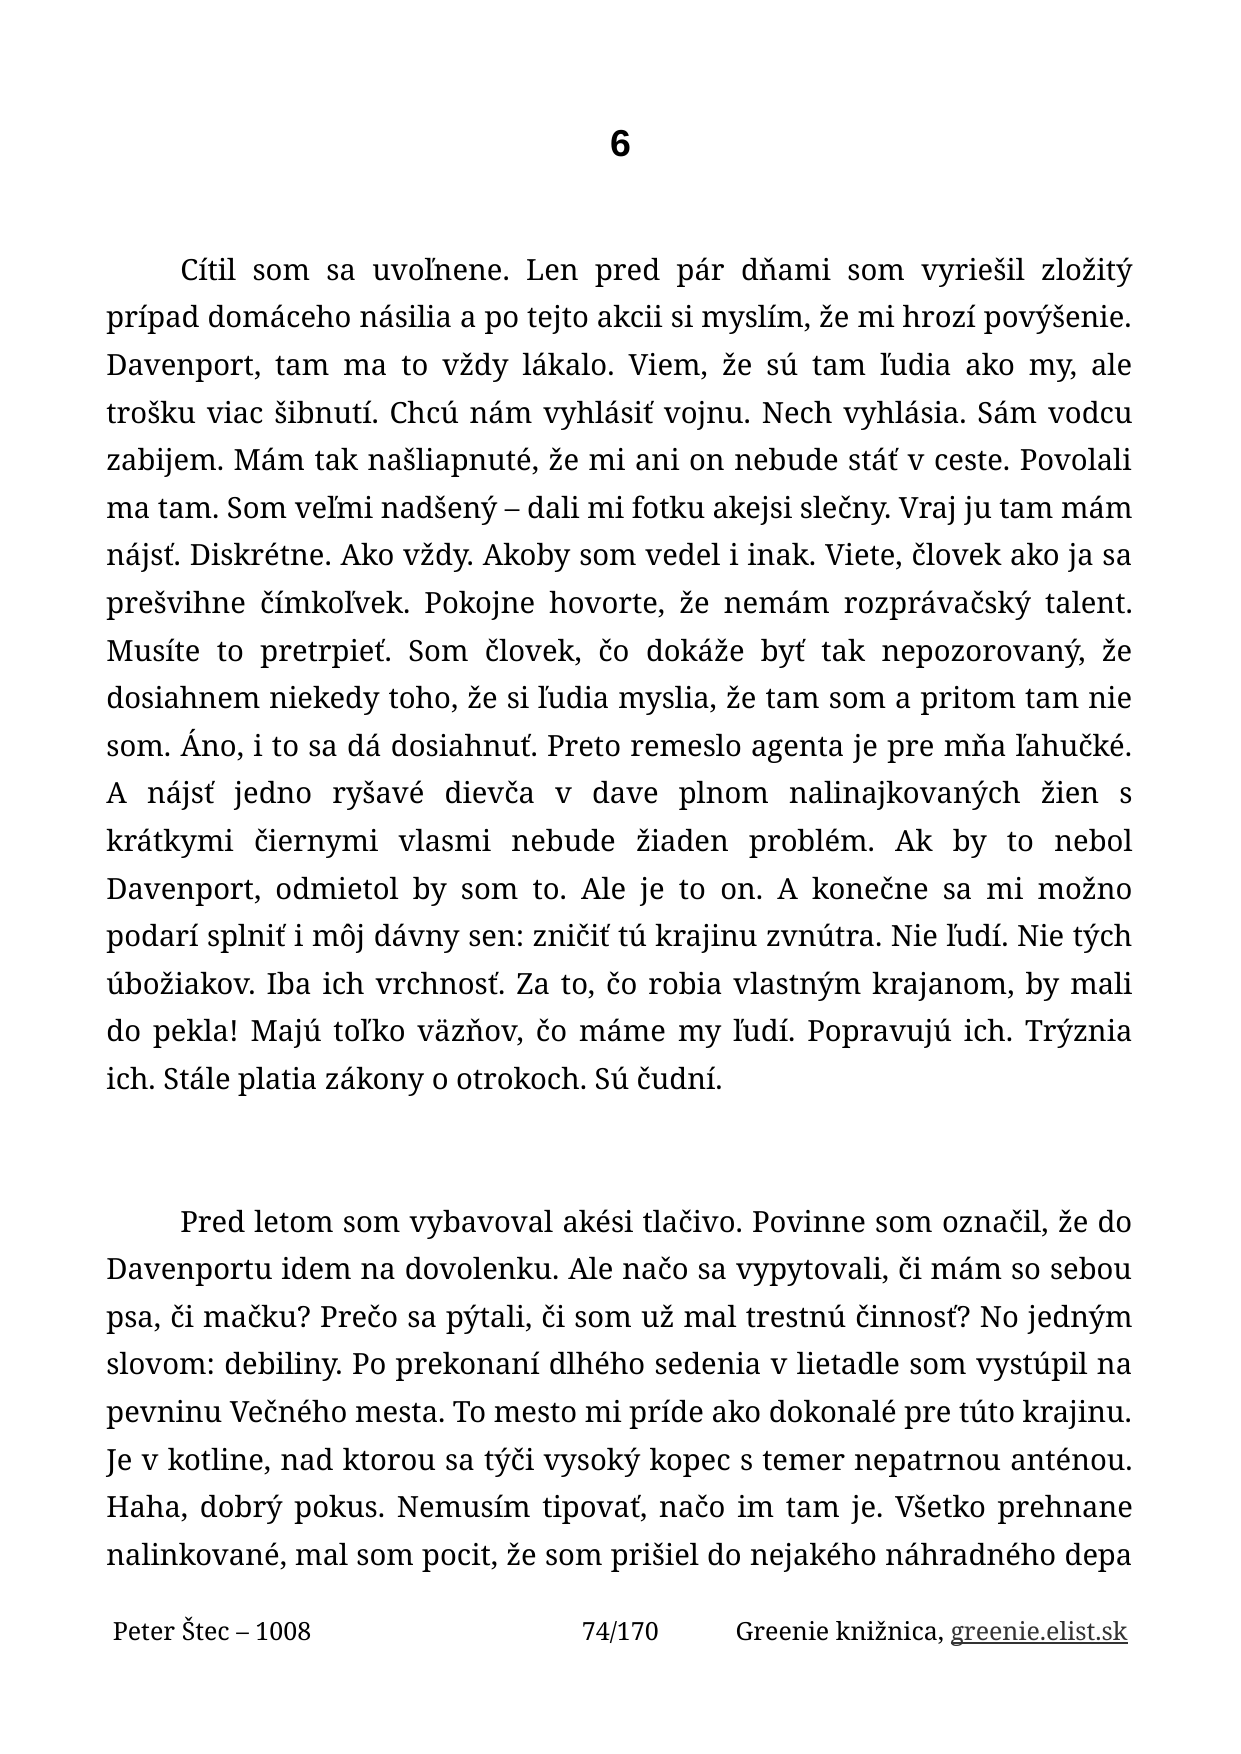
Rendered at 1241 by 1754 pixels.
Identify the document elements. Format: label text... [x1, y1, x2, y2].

subtitle 6 [106, 121, 1134, 164]
text Pred letom som vybavoval akési tlačivo. Povinne som označil, že do Davenportu idem na dovolenku. Ale načo sa vypytovali, či mám so sebou psa, či mačku? Prečo sa pýtali, či som už mal trestnú činnosť? No jedným slovom: debiliny. Po prekonaní dlhého sedenia v lietadle som vystúpil na pevninu Večného mesta. To mesto mi príde ako dokonalé pre túto krajinu. Je v kotline, nad ktorou sa týči vysoký kopec s temer nepatrnou anténou. Haha, dobrý pokus. Nemusím tipovať, načo im tam je. Všetko prehnane nalinkované, mal som pocit, že som prišiel do nejakého náhradného depa [106, 1201, 1134, 1574]
text Cítil som sa uvoľnene. Len pred pár dňami som vyriešil zložitý prípad domáceho násilia a po tejto akcii si myslím, že mi hrozí povýšenie. Davenport, tam ma to vždy lákalo. Viem, že sú tam ľudia ako my, ale trošku viac šibnutí. Chcú nám vyhlásiť vojnu. Nech vyhlásia. Sám vodcu zabijem. Mám tak našliapnuté, že mi ani on nebude stáť v ceste. Povolali ma tam. Som veľmi nadšený – dali mi fotku akejsi slečny. Vraj ju tam mám nájsť. Diskrétne. Ako vždy. Akoby som vedel i inak. Viete, človek ako ja sa prešvihne čímkoľvek. Pokojne hovorte, že nemám rozprávačský talent. Musíte to pretrpieť. Som človek, čo dokáže byť tak nepozorovaný, že dosiahnem niekedy toho, že si ľudia myslia, že tam som a pritom tam nie som. Áno, i to sa dá dosiahnuť. Preto remeslo agenta je pre mňa ľahučké. A nájsť jedno ryšavé dievča v dave plnom nalinajkovaných žien s krátkymi čiernymi vlasmi nebude žiaden problém. Ak by to nebol Davenport, odmietol by som to. Ale je to on. A konečne sa mi možno podarí splniť i môj dávny sen: zničiť tú krajinu zvnútra. Nie ľudí. Nie tých úbožiakov. Iba ich vrchnosť. Za to, čo robia vlastným krajanom, by mali do pekla! Majú toľko väzňov, čo máme my ľudí. Popravujú ich. Trýznia ich. Stále platia zákony o otrokoch. Sú čudní. [106, 249, 1134, 1098]
